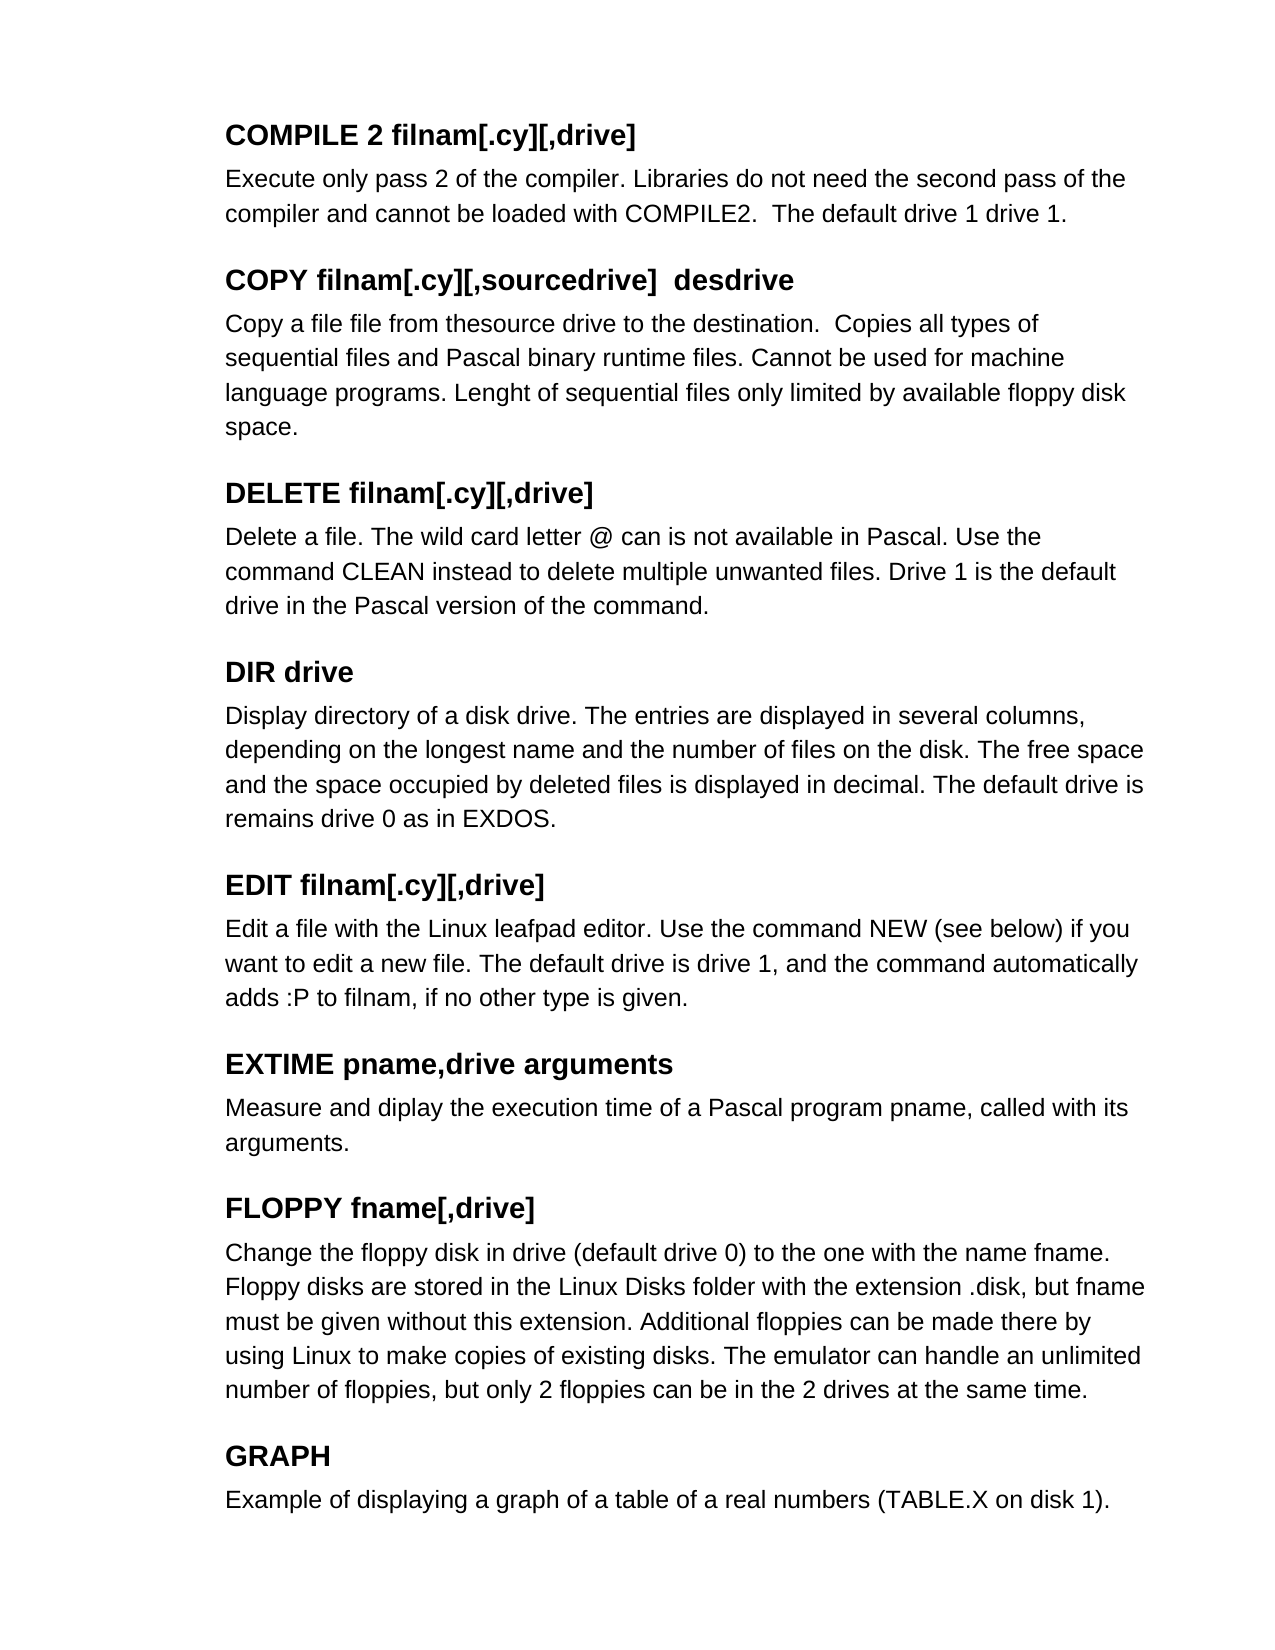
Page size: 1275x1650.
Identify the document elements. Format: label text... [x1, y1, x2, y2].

subtitle DELETE filnam[.cy][,drive] [225, 476, 1157, 509]
text Copy a file file from thesource drive to the destination. Copies all types of sequential files and Pascal binary runtime files. Cannot be used for machine language programs. Lenght of sequential files only limited by available floppy disk space. [225, 309, 1157, 441]
subtitle COPY filnam[.cy][,sourcedrive] desdrive [225, 262, 1157, 296]
subtitle GRAPH [225, 1439, 1157, 1473]
text Edit a file with the Linux leafpad editor. Use the command NEW (see below) if you want to edit a new file. The default drive is drive 1, and the command automatically adds :P to filnam, if no other type is given. [225, 914, 1157, 1012]
subtitle DIR drive [225, 655, 1157, 688]
subtitle EXTIME pname,drive arguments [225, 1047, 1157, 1081]
text Execute only pass 2 of the compiler. Libraries do not need the second pass of the compiler and cannot be loaded with COMPILE2. The default drive 1 drive 1. [225, 164, 1157, 228]
text Change the floppy disk in drive (default drive 0) to the one with the name fname. Floppy disks are stored in the Linux Disks folder with the extension .disk, but fname must be given without this extension. Additional floppies can be made there by using Linux to make copies of existing disks. The emulator can handle an unlimited number of floppies, but only 2 floppies can be in the 2 drives at the same time. [225, 1237, 1157, 1404]
text Example of displaying a graph of a table of a real numbers (TABLE.X on disk 1). [225, 1485, 1157, 1514]
subtitle COMPILE 2 filnam[.cy][,drive] [225, 118, 1157, 152]
subtitle FLOPPY fname[,drive] [225, 1191, 1157, 1225]
subtitle EDIT filnam[.cy][,drive] [225, 868, 1157, 902]
text Display directory of a disk drive. The entries are displayed in several columns, depending on the longest name and the number of files on the disk. The free space and the space occupied by deleted files is displayed in decimal. The default drive is remains drive 0 as in EXDOS. [225, 701, 1157, 833]
text Measure and diplay the execution time of a Pascal program pname, called with its arguments. [225, 1093, 1157, 1156]
text Delete a file. The wild card letter @ can is not available in Pascal. Use the command CLEAN instead to delete multiple unwanted files. Drive 1 is the default drive in the Pascal version of the command. [225, 522, 1157, 620]
